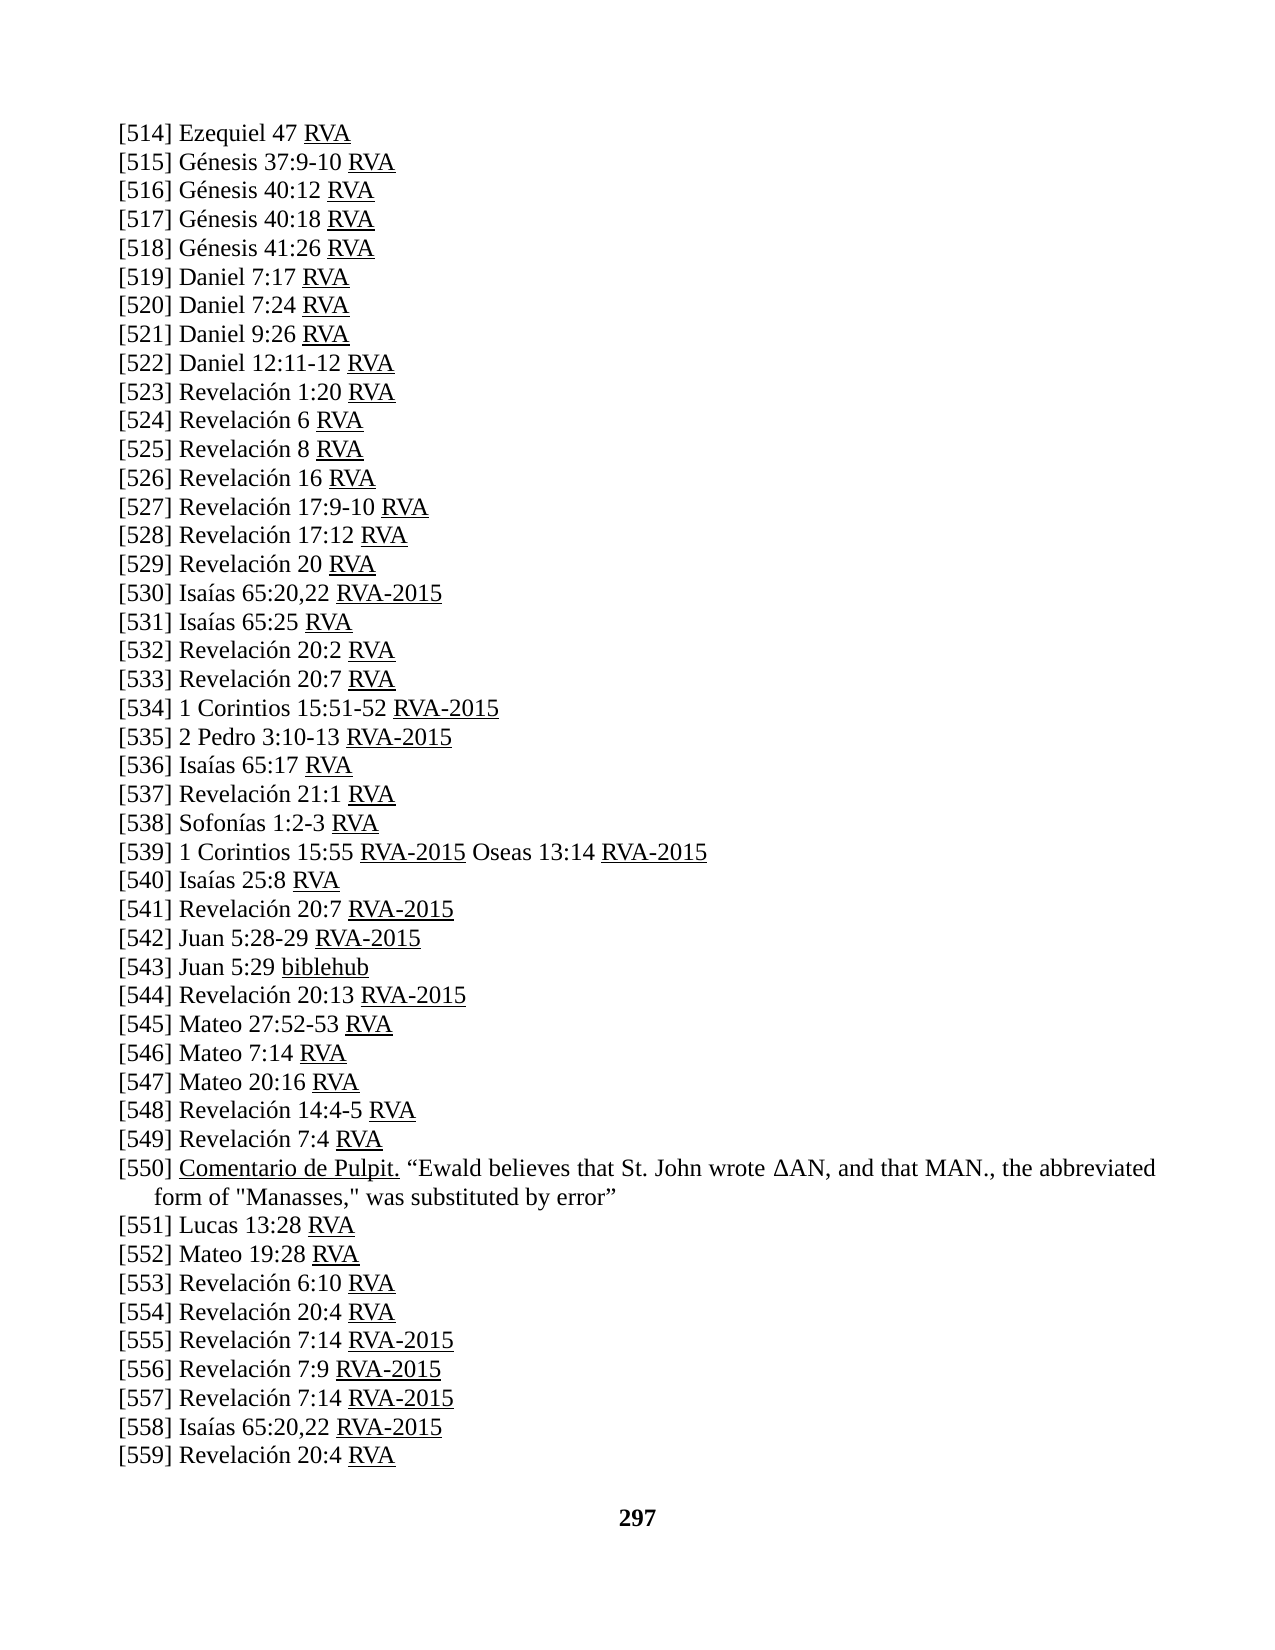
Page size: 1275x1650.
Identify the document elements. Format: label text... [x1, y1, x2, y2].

text Lucas 13:28 RVA [118, 1211, 1157, 1239]
text Revelación 20:7 RVA [118, 664, 1157, 693]
text Daniel 12:11-12 RVA [118, 348, 1157, 377]
text Revelación 17:9-10 RVA [118, 492, 1157, 521]
text Revelación 7:14 RVA-2015 [118, 1383, 1157, 1412]
text 1 Corintios 15:55 RVA-2015 Oseas 13:14 RVA-2015 [118, 837, 1157, 866]
text Revelación 20 RVA [118, 549, 1157, 578]
text Revelación 6:10 RVA [118, 1268, 1157, 1297]
text Mateo 7:14 RVA [118, 1038, 1157, 1067]
text Revelación 21:1 RVA [118, 779, 1157, 808]
text Revelación 7:4 RVA [118, 1124, 1157, 1153]
text Revelación 20:4 RVA [118, 1297, 1157, 1326]
text Revelación 20:2 RVA [118, 636, 1157, 664]
text Revelación 16 RVA [118, 463, 1157, 492]
text Revelación 8 RVA [118, 434, 1157, 463]
text Mateo 27:52-53 RVA [118, 1009, 1157, 1038]
text Mateo 19:28 RVA [118, 1239, 1157, 1268]
text Génesis 37:9-10 RVA [118, 147, 1157, 176]
text Revelación 7:9 RVA-2015 [118, 1354, 1157, 1383]
text Sofonías 1:2-3 RVA [118, 808, 1157, 837]
text Revelación 20:4 RVA [118, 1441, 1157, 1469]
text Juan 5:29 biblehub [118, 952, 1157, 981]
text Génesis 41:26 RVA [118, 233, 1157, 262]
text Revelación 14:4-5 RVA [118, 1096, 1157, 1124]
text Isaías 65:17 RVA [118, 751, 1157, 779]
text Isaías 65:20,22 RVA-2015 [118, 1412, 1157, 1441]
text Revelación 20:7 RVA-2015 [118, 894, 1157, 923]
text Comentario de Pulpit. “Ewald believes that St. John wrote ΔΑΝ, and that MAN., the abbreviated form of "Manasses," was substituted by error” [118, 1153, 1157, 1211]
text Mateo 20:16 RVA [118, 1067, 1157, 1096]
text 2 Pedro 3:10-13 RVA-2015 [118, 722, 1157, 751]
text Juan 5:28-29 RVA-2015 [118, 923, 1157, 952]
text Ezequiel 47 RVA [118, 118, 1157, 147]
text Daniel 7:24 RVA [118, 291, 1157, 319]
text Isaías 65:20,22 RVA-2015 [118, 578, 1157, 607]
text Génesis 40:18 RVA [118, 204, 1157, 233]
text Daniel 9:26 RVA [118, 319, 1157, 348]
text Isaías 65:25 RVA [118, 607, 1157, 636]
text Revelación 7:14 RVA-2015 [118, 1326, 1157, 1354]
text Revelación 20:13 RVA-2015 [118, 981, 1157, 1009]
text 1 Corintios 15:51-52 RVA-2015 [118, 693, 1157, 722]
text Isaías 25:8 RVA [118, 866, 1157, 894]
text Daniel 7:17 RVA [118, 262, 1157, 291]
text Revelación 1:20 RVA [118, 377, 1157, 406]
text Génesis 40:12 RVA [118, 176, 1157, 204]
text Revelación 17:12 RVA [118, 521, 1157, 549]
text Revelación 6 RVA [118, 406, 1157, 434]
